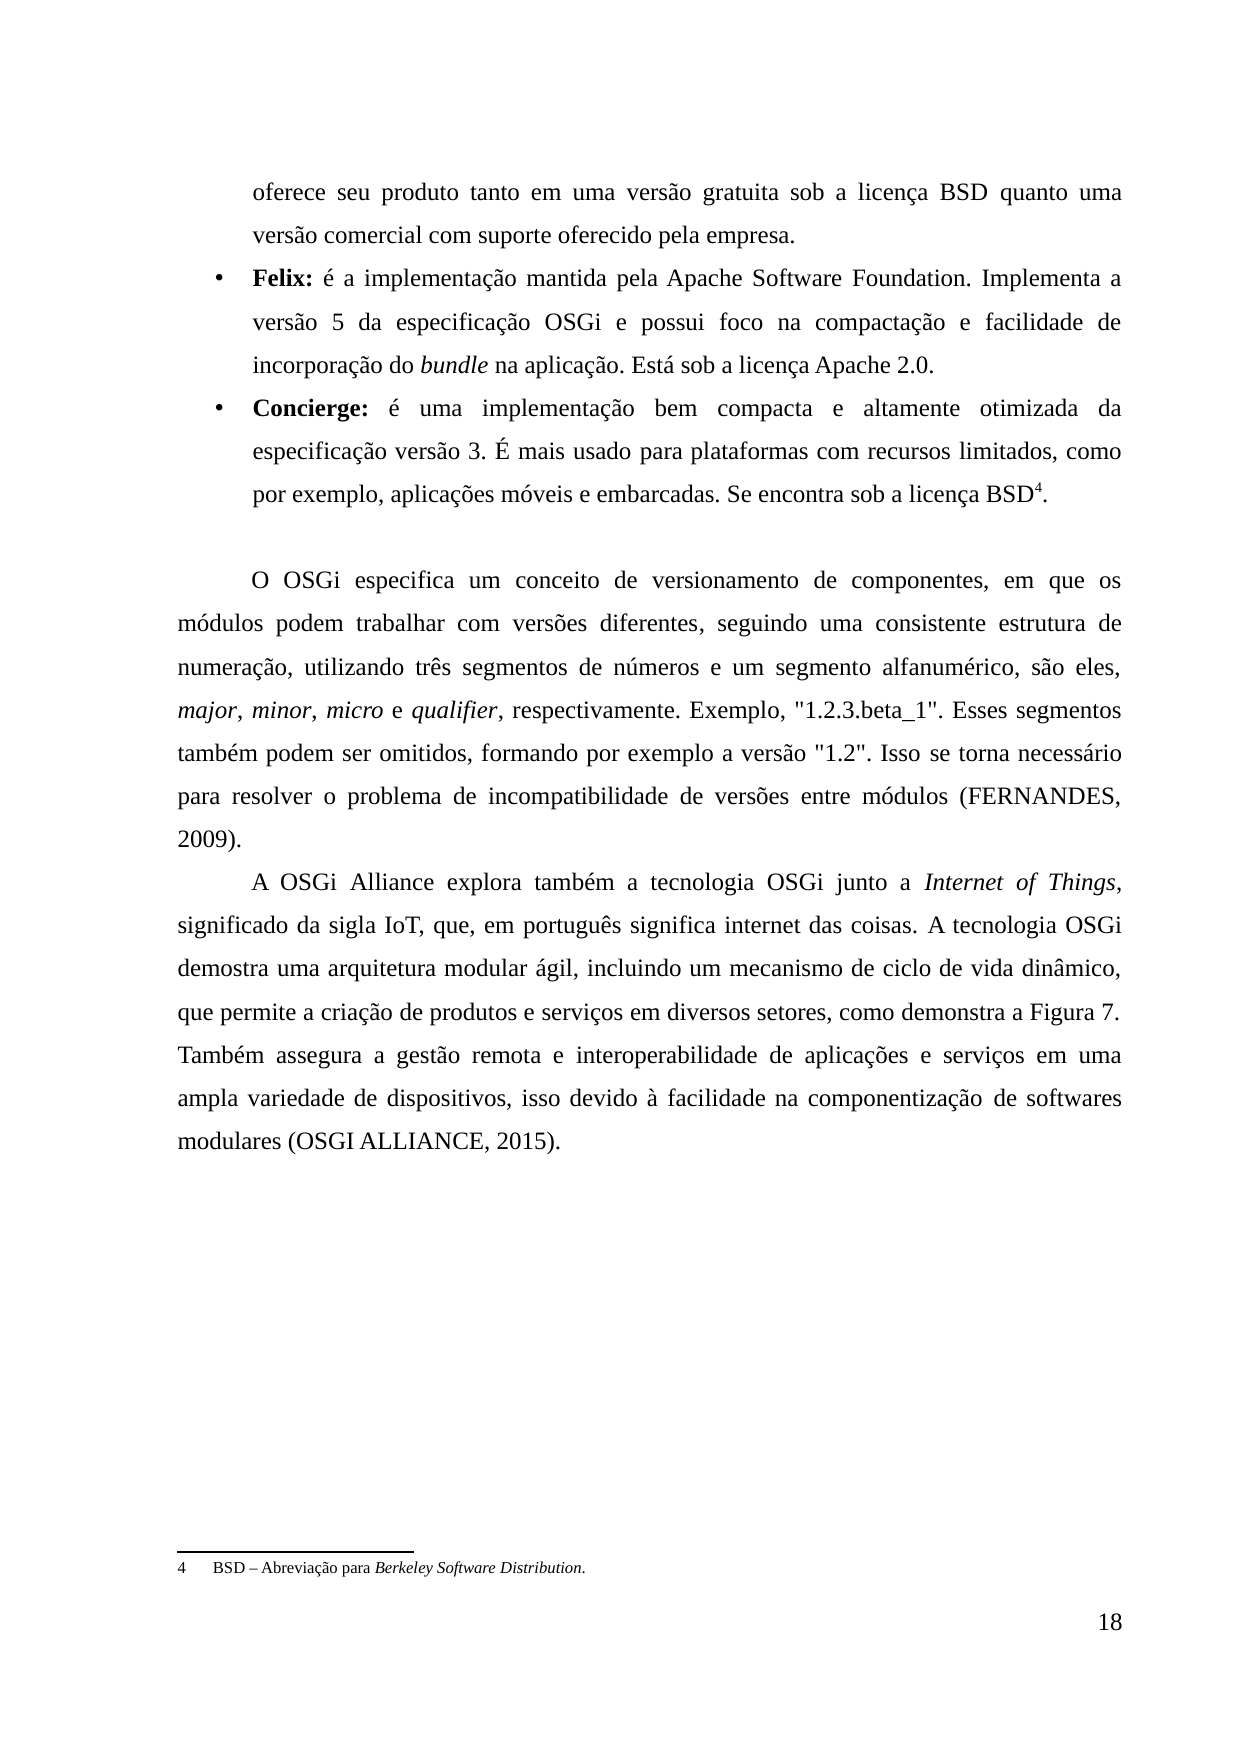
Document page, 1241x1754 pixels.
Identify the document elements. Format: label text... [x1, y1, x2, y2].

text A OSGi Alliance explora também a tecnologia OSGi junto a Internet of Things, significado da sigla IoT, que, em português significa internet das coisas. A tecnologia OSGi demostra uma arquitetura modular ágil, incluindo um mecanismo de ciclo de vida dinâmico, que permite a criação de produtos e serviços em diversos setores, como demonstra a Figura 7. Também assegura a gestão remota e interoperabilidade de aplicações e serviços em uma ampla variedade de dispositivos, isso devido à facilidade na componentização de softwares modulares (OSGI ALLIANCE, 2015). [177, 867, 1122, 1155]
list Concierge: é uma implementação bem compacta e altamente otimizada da especificação versão 3. É mais usado para plataformas com recursos limitados, como por exemplo, aplicações móveis e embarcadas. Se encontra sob a licença BSD. [215, 393, 1122, 508]
text O OSGi especifica um conceito de versionamento de componentes, em que os módulos podem trabalhar com versões diferentes, seguindo uma consistente estrutura de numeração, utilizando três segmentos de números e um segmento alfanumérico, são eles, major, minor, micro e qualifier, respectivamente. Exemplo, "1.2.3.beta_1". Esses segmentos também podem ser omitidos, formando por exemplo a versão "1.2". Isso se torna necessário para resolver o problema de incompatibilidade de versões entre módulos (FERNANDES, 2009). [177, 565, 1122, 853]
list Felix: é a implementação mantida pela Apache Software Foundation. Implementa a versão 5 da especificação OSGi e possui foco na compactação e facilidade de incorporação do bundle na aplicação. Está sob a licença Apache 2.0. [215, 263, 1122, 378]
list BSD – Abreviação para Berkeley Software Distribution. [177, 1558, 1122, 1577]
list oferece seu produto tanto em uma versão gratuita sob a licença BSD quanto uma versão comercial com suporte oferecido pela empresa. [215, 177, 1122, 249]
